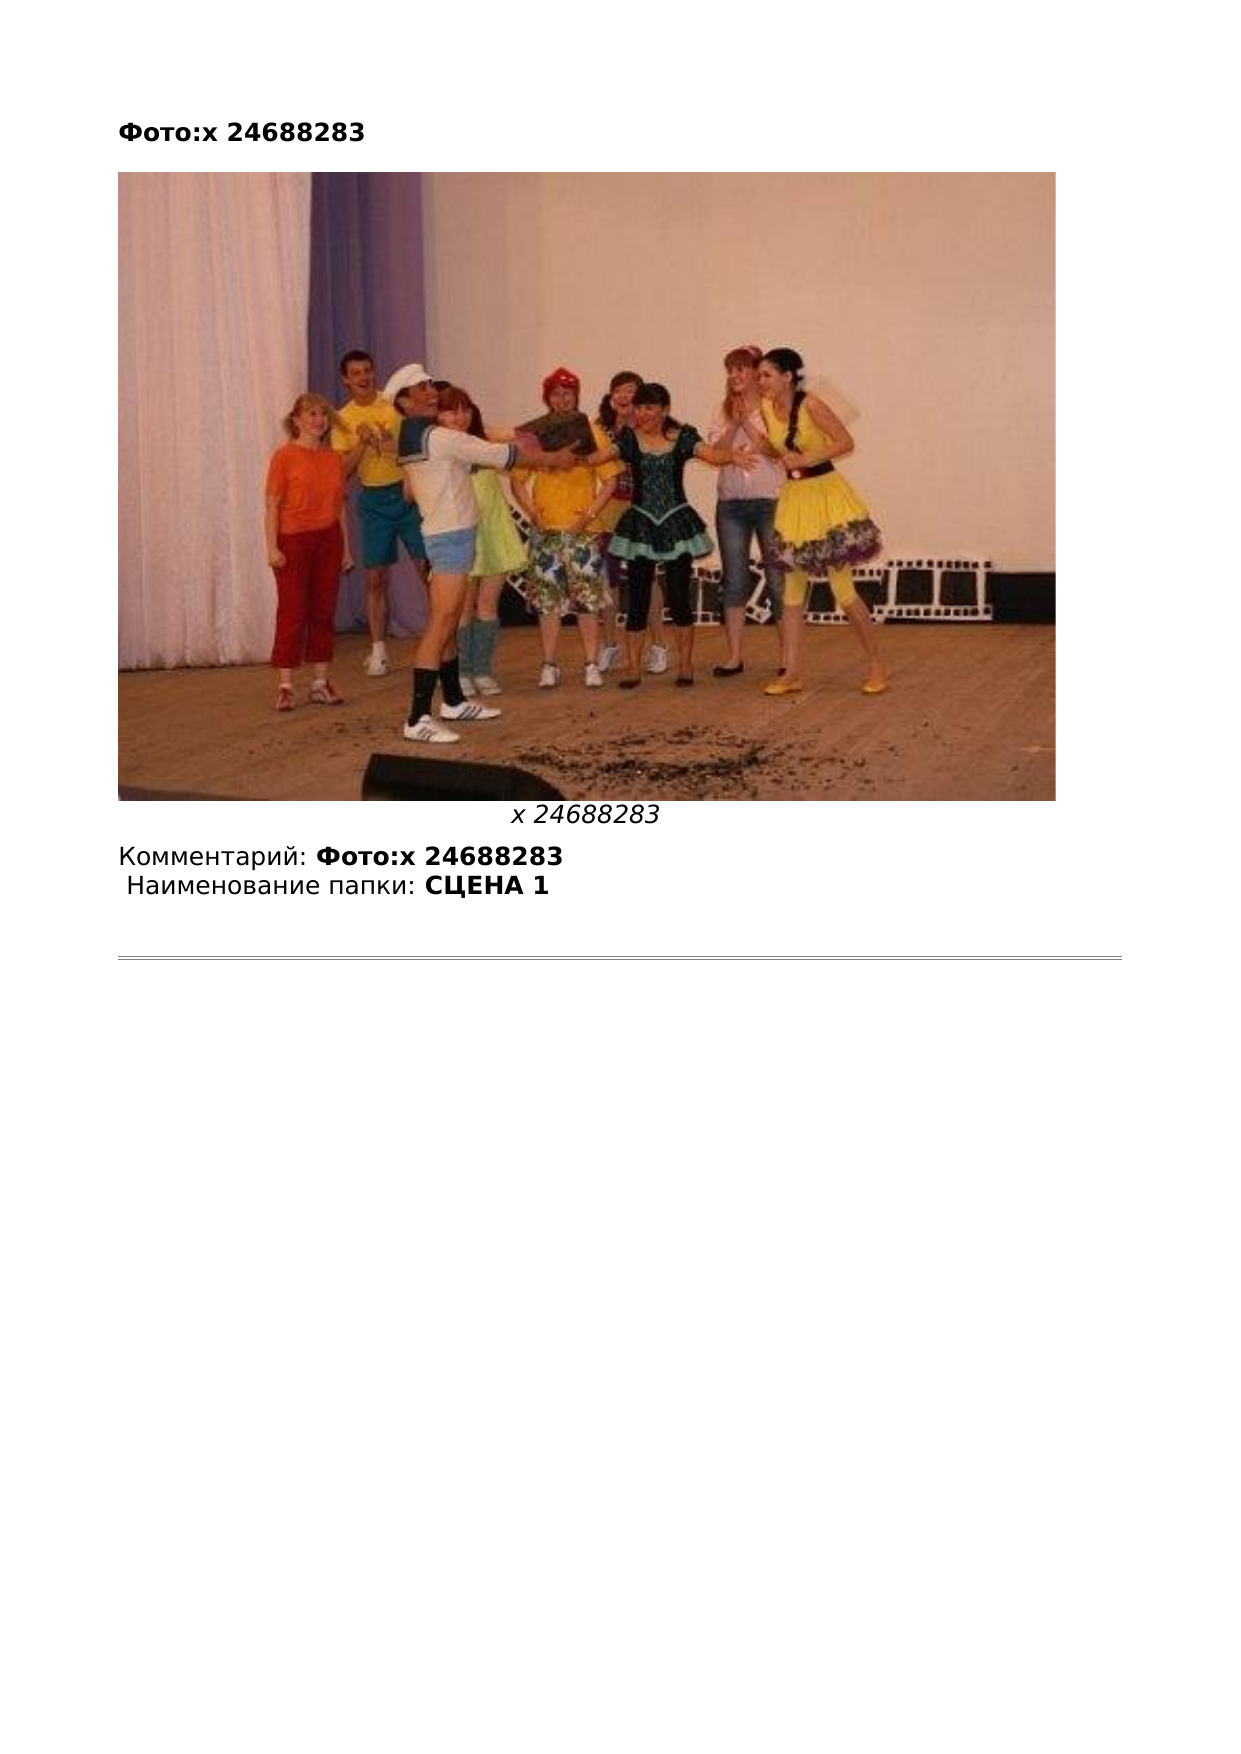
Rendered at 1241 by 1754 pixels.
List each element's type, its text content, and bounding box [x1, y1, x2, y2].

picture [118, 172, 1056, 801]
text x 24688283 [118, 801, 1056, 829]
subtitle Фото:x 24688283 [118, 118, 1122, 147]
text Комментарий: Фото:x 24688283 Наименование папки: СЦЕНА 1 [118, 842, 1122, 929]
